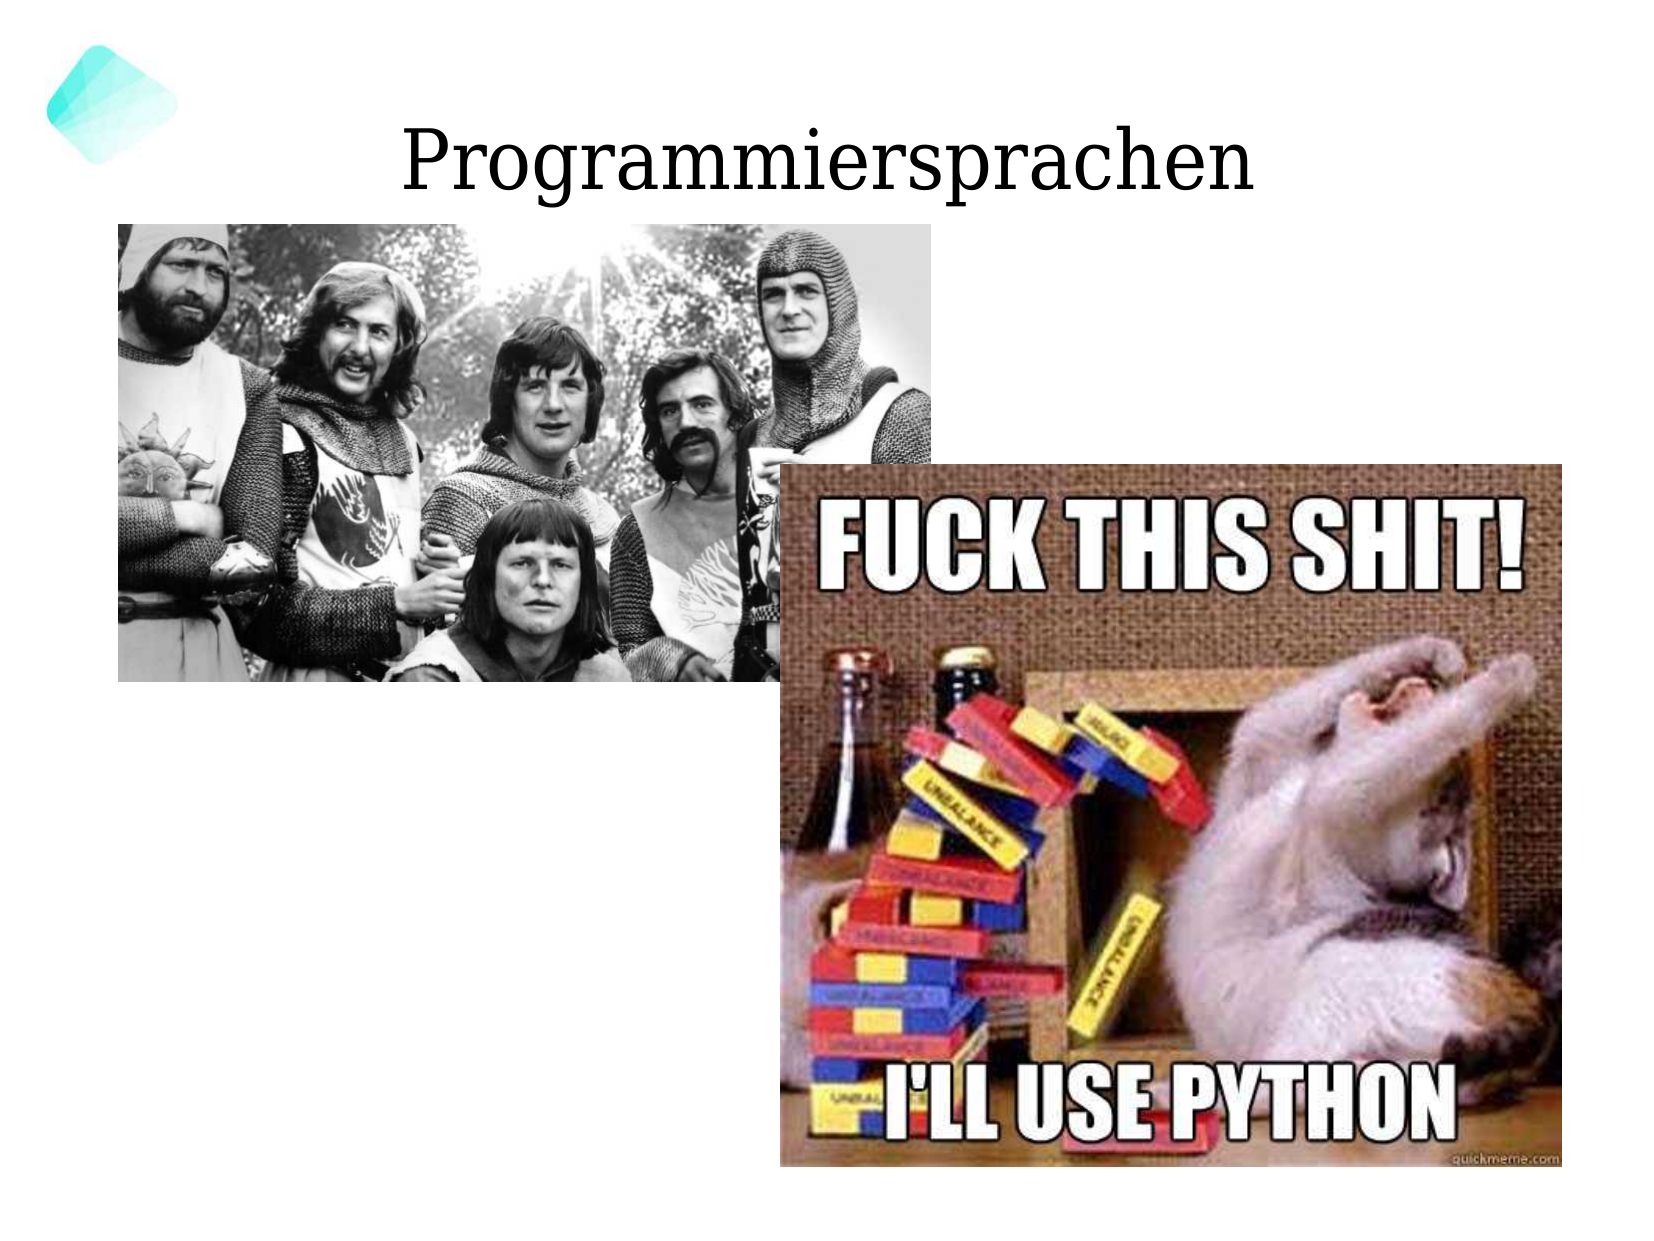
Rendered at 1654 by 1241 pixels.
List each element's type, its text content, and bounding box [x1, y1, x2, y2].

text_box Programmiersprachen [385, 105, 1276, 314]
picture [45, 44, 181, 167]
picture [118, 224, 1562, 1167]
